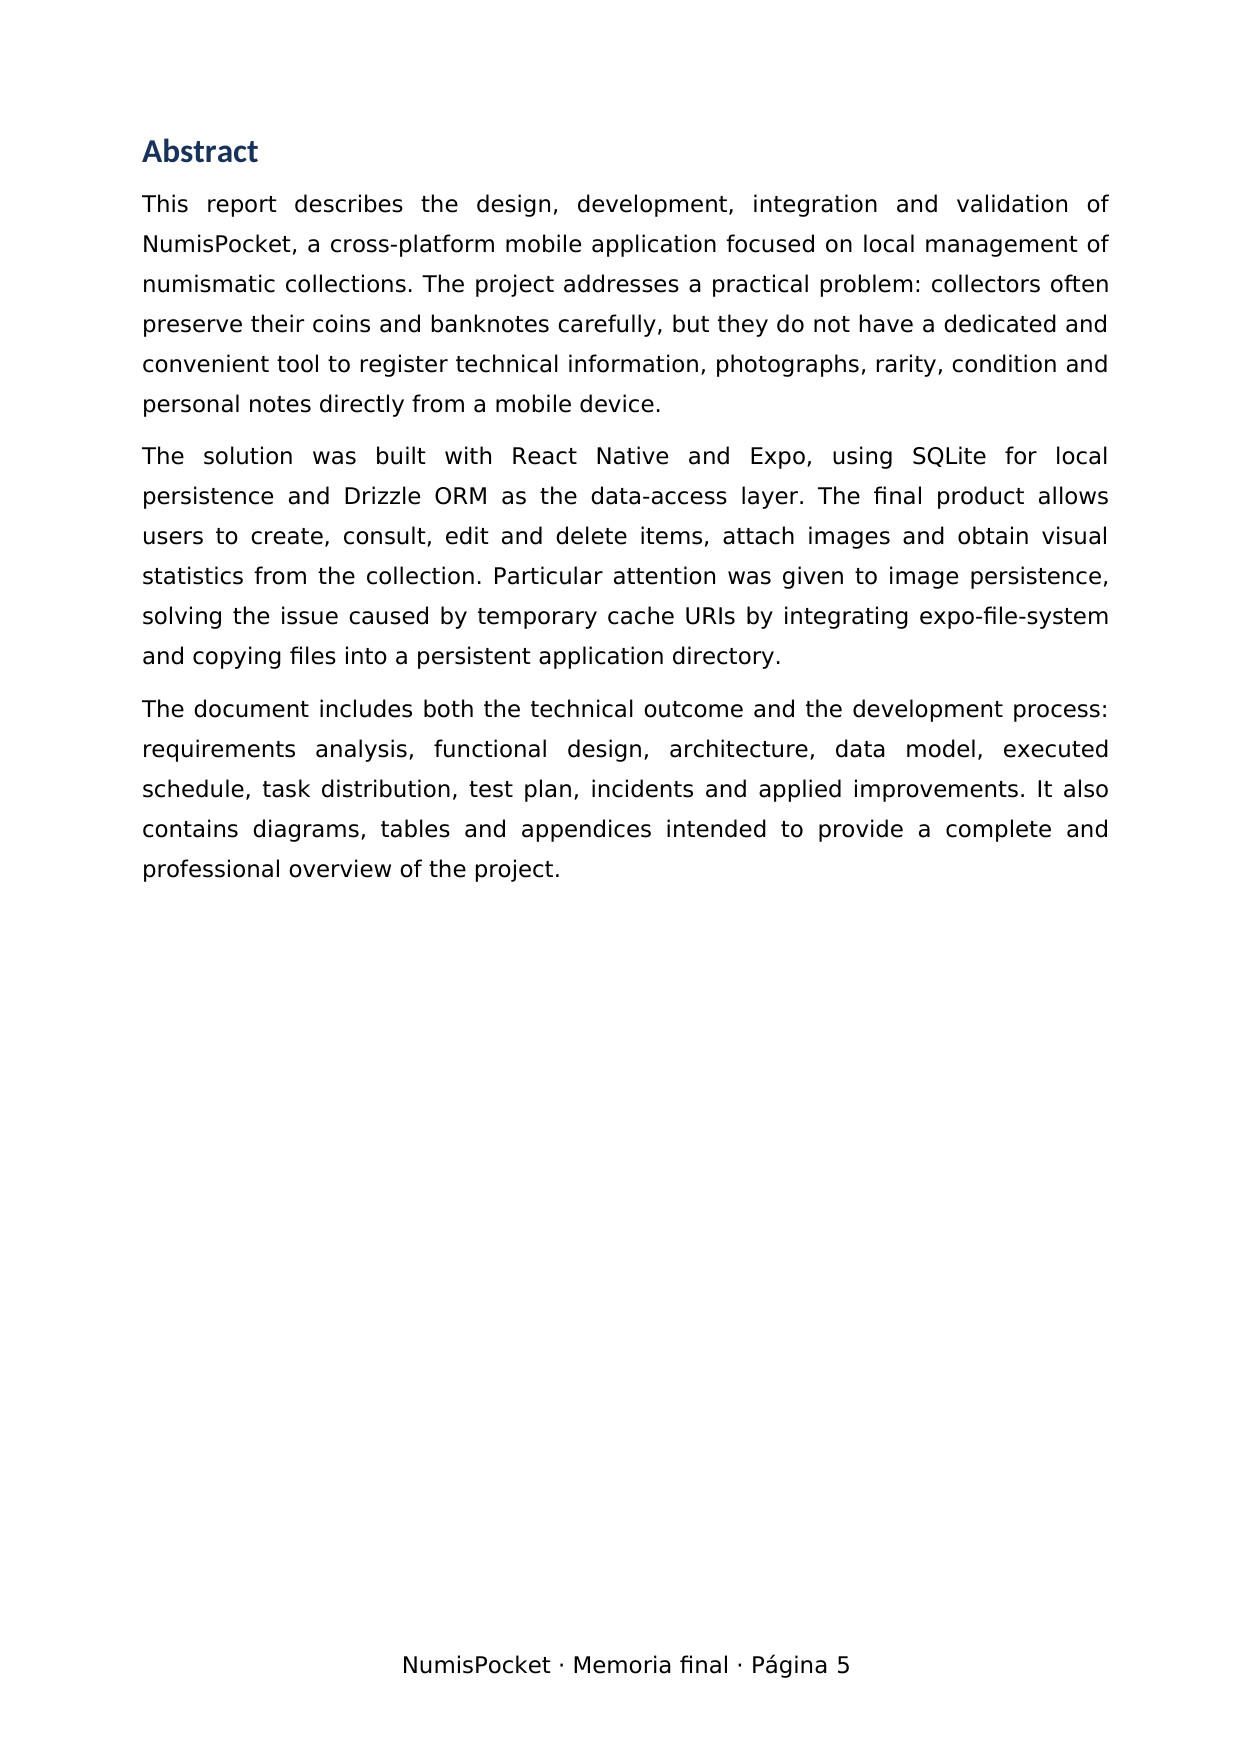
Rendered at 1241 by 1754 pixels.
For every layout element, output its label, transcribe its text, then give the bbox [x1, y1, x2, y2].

text The solution was built with React Native and Expo, using SQLite for local persistence and Drizzle ORM as the data-access layer. The final product allows users to create, consult, edit and delete items, attach images and obtain visual statistics from the collection. Particular attention was given to image persistence, solving the issue caused by temporary cache URIs by integrating expo-file-system and copying files into a persistent application directory. [142, 443, 1110, 670]
subtitle Abstract [142, 130, 1110, 171]
text The document includes both the technical outcome and the development process: requirements analysis, functional design, architecture, data model, executed schedule, task distribution, test plan, incidents and applied improvements. It also contains diagrams, tables and appendices intended to provide a complete and professional overview of the project. [142, 696, 1110, 883]
text This report describes the design, development, integration and validation of NumisPocket, a cross-platform mobile application focused on local management of numismatic collections. The project addresses a practical problem: collectors often preserve their coins and banknotes carefully, but they do not have a dedicated and convenient tool to register technical information, photographs, rarity, condition and personal notes directly from a mobile device. [142, 191, 1110, 418]
